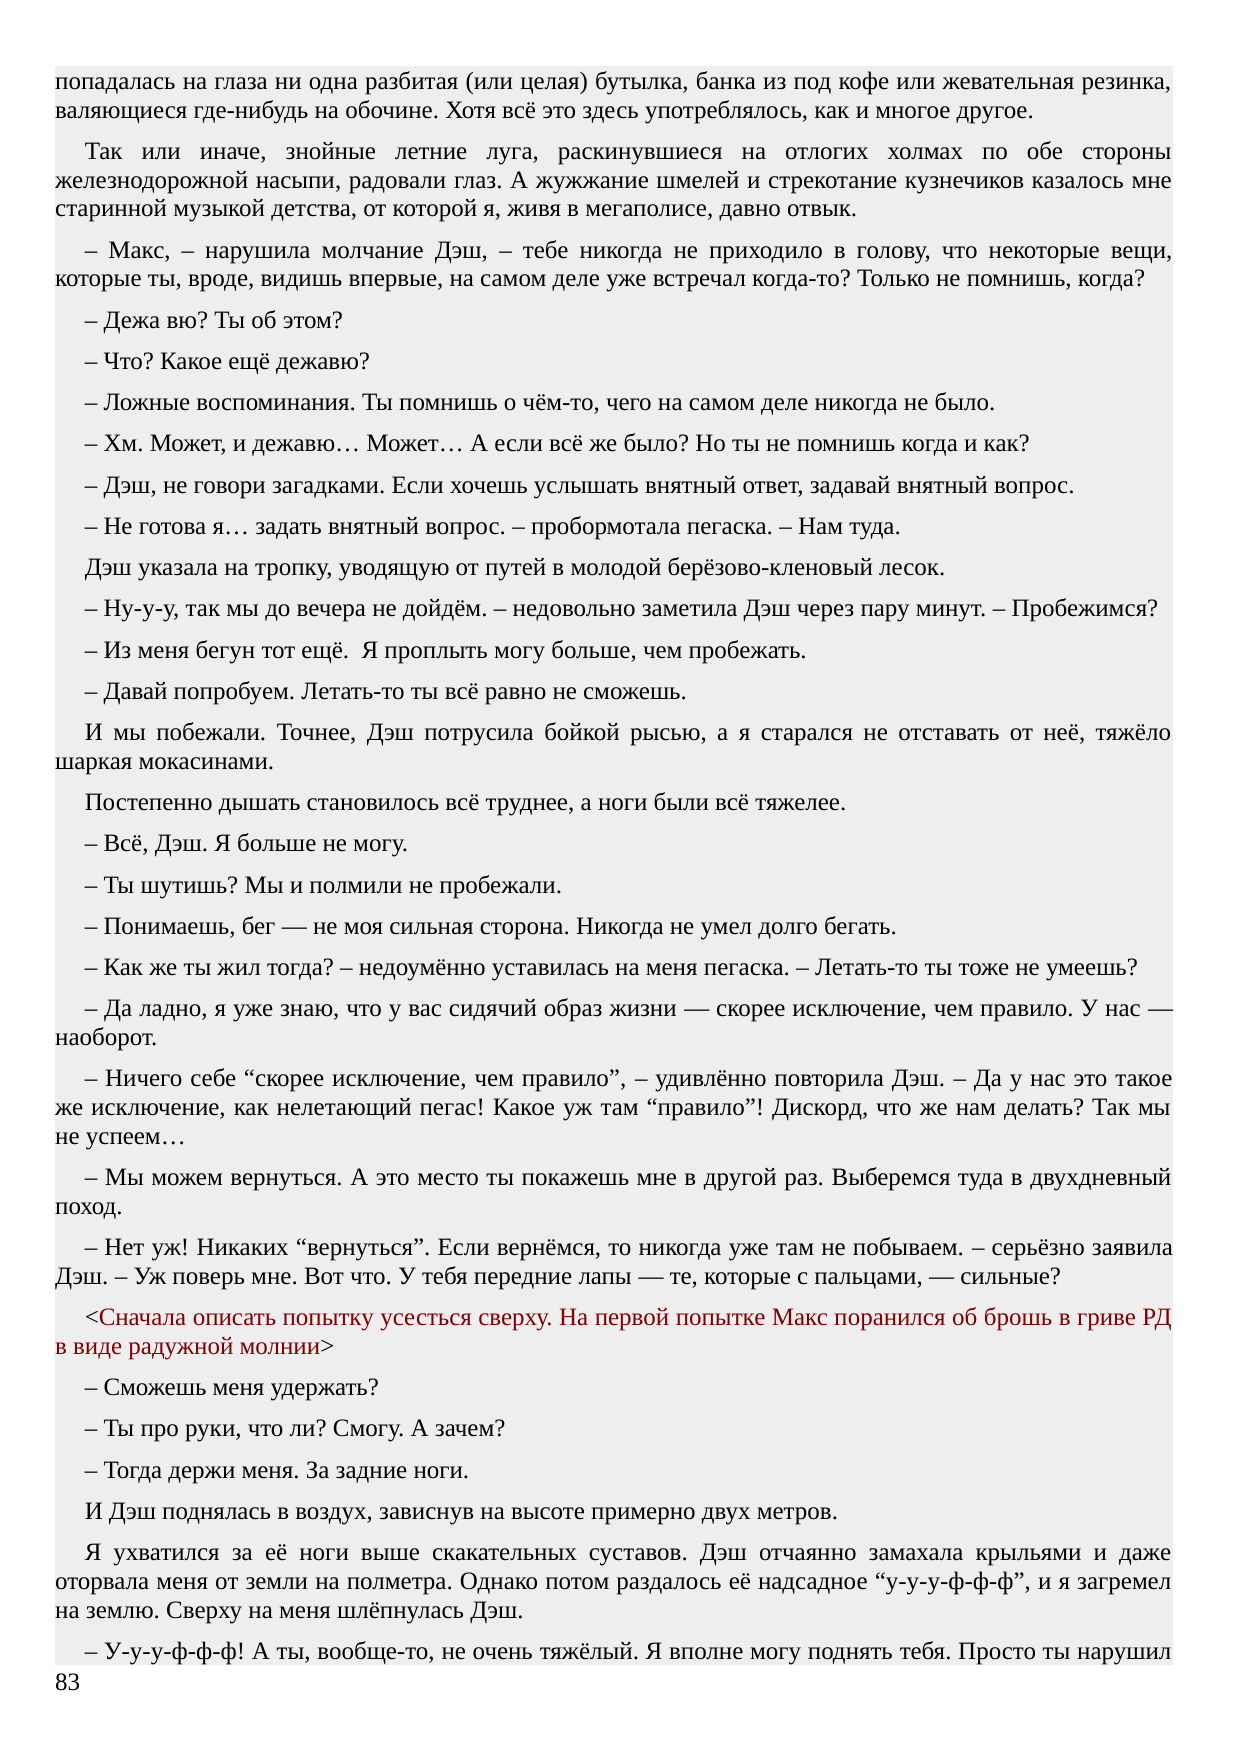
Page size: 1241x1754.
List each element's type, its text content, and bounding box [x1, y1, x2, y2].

text – Ну-у-у, так мы до вечера не дойдём. – недовольно заметила Дэш через пару минут. – Пробежимся? [55, 593, 1173, 622]
text – У-у-у-ф-ф-ф! А ты, вообще-то, не очень тяжёлый. Я вполне могу поднять тебя. Просто ты нарушил [55, 1636, 1173, 1665]
text – Из меня бегун тот ещё. Я проплыть могу больше, чем пробежать. [55, 635, 1173, 663]
text – Сможешь меня удержать? [55, 1372, 1173, 1401]
text <Cначала описать попытку усесться сверху. На первой попытке Макс поранился об брошь в гриве РД в виде радужной молнии> [55, 1302, 1173, 1360]
text – Да ладно, я уже знаю, что у вас сидячий образ жизни — скорее исключение, чем правило. У нас — наоборот. [55, 993, 1173, 1051]
text – Дэш, не говори загадками. Если хочешь услышать внятный ответ, задавай внятный вопрос. [55, 470, 1173, 498]
text – Не готова я… задать внятный вопрос. – пробормотала пегаска. – Нам туда. [55, 511, 1173, 540]
text Так или иначе, знойные летние луга, раскинувшиеся на отлогих холмах по обе стороны железнодорожной насыпи, радовали глаз. А жужжание шмелей и стрекотание кузнечиков казалось мне старинной музыкой детства, от которой я, живя в мегаполисе, давно отвык. [55, 136, 1173, 222]
text – Ничего себе “скорее исключение, чем правило”, – удивлённо повторила Дэш. – Да у нас это такое же исключение, как нелетающий пегас! Какое уж там “правило”! Дискорд, что же нам делать? Так мы не успеем… [55, 1063, 1173, 1150]
text – Макс, – нарушила молчание Дэш, – тебе никогда не приходило в голову, что некоторые вещи, которые ты, вроде, видишь впервые, на самом деле уже встречал когда-то? Только не помнишь, когда? [55, 235, 1173, 292]
text – Хм. Может, и дежавю… Может… А если всё же было? Но ты не помнишь когда и как? [55, 428, 1173, 457]
text – Мы можем вернуться. А это место ты покажешь мне в другой раз. Выберемся туда в двухдневный поход. [55, 1162, 1173, 1220]
text – Понимаешь, бег — не моя сильная сторона. Никогда не умел долго бегать. [55, 911, 1173, 940]
text Дэш указала на тропку, уводящую от путей в молодой берёзово-кленовый лесок. [55, 552, 1173, 581]
text – Тогда держи меня. За задние ноги. [55, 1455, 1173, 1483]
text – Всё, Дэш. Я больше не могу. [55, 828, 1173, 857]
text Я ухватился за её ноги выше скакательных суставов. Дэш отчаянно замахала крыльями и даже оторвала меня от земли на полметра. Однако потом раздалось её надсадное “у-у-у-ф-ф-ф”, и я загремел на землю. Сверху на меня шлёпнулась Дэш. [55, 1537, 1173, 1623]
text – Давай попробуем. Летать-то ты всё равно не сможешь. [55, 676, 1173, 705]
text И Дэш поднялась в воздух, зависнув на высоте примерно двух метров. [55, 1496, 1173, 1525]
text – Нет уж! Никаких “вернуться”. Если вернёмся, то никогда уже там не побываем. – серьёзно заявила Дэш. – Уж поверь мне. Вот что. У тебя передние лапы — те, которые с пальцами, — сильные? [55, 1232, 1173, 1290]
text – Как же ты жил тогда? – недоумённо уставилась на меня пегаска. – Летать-то ты тоже не умеешь? [55, 952, 1173, 981]
text – Ложные воспоминания. Ты помнишь о чём-то, чего на самом деле никогда не было. [55, 387, 1173, 416]
text – Ты про руки, что ли? Смогу. А зачем? [55, 1413, 1173, 1442]
text попадалась на глаза ни одна разбитая (или целая) бутылка, банка из под кофе или жевательная резинка, валяющиеся где-нибудь на обочине. Хотя всё это здесь употреблялось, как и многое другое. [55, 66, 1173, 123]
text Постепенно дышать становилось всё труднее, а ноги были всё тяжелее. [55, 787, 1173, 816]
text – Дежа вю? Ты об этом? [55, 305, 1173, 333]
text И мы побежали. Точнее, Дэш потрусила бойкой рысью, а я старался не отставать от неё, тяжёло шаркая мокасинами. [55, 717, 1173, 775]
text – Что? Какое ещё дежавю? [55, 346, 1173, 375]
text – Ты шутишь? Мы и полмили не пробежали. [55, 870, 1173, 898]
